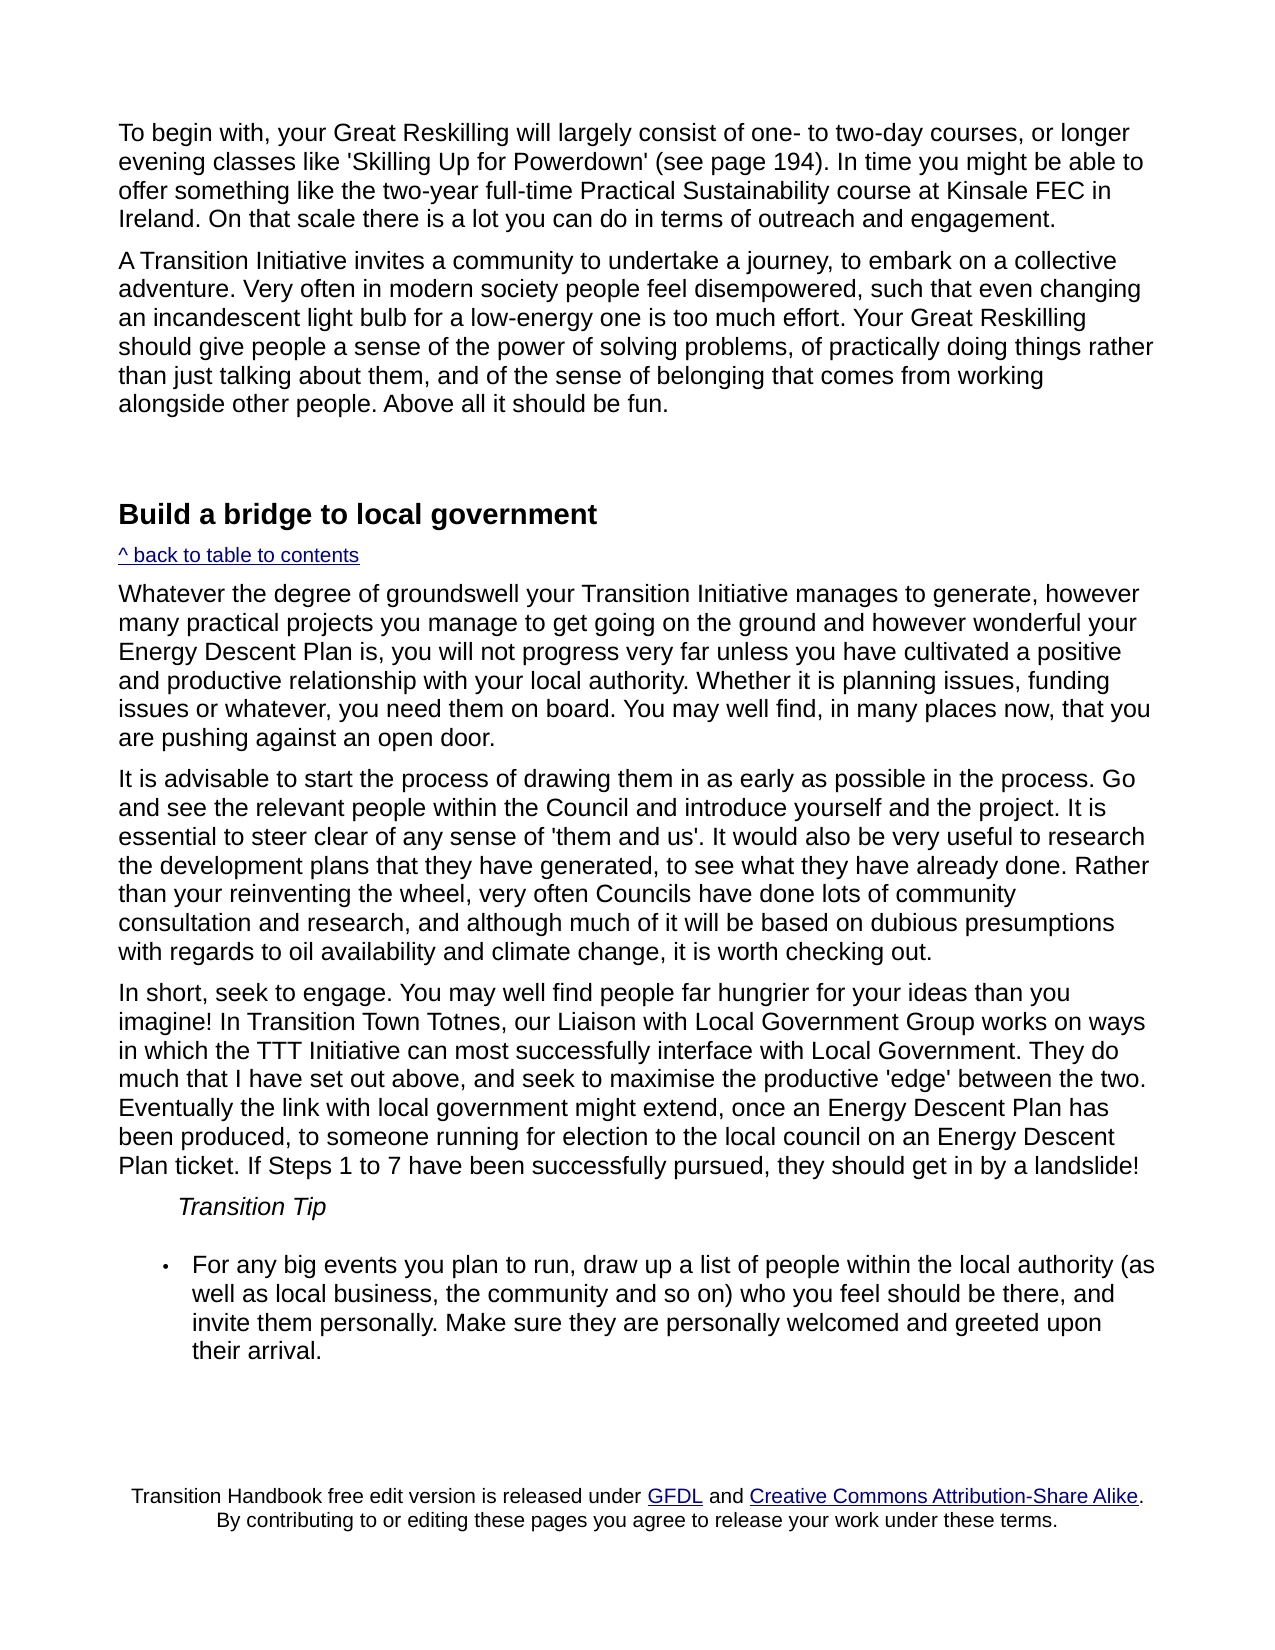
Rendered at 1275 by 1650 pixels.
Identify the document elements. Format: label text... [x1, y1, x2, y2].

text It is advisable to start the process of drawing them in as early as possible in the process. Go and see the relevant people within the Council and introduce yourself and the project. It is essential to steer clear of any sense of 'them and us'. It would also be very useful to research the development plans that they have generated, to see what they have already done. Rather than your reinventing the wheel, very often Councils have done lots of community consultation and research, and although much of it will be based on dubious presumptions with regards to oil availability and climate change, it is worth checking out. [118, 764, 1157, 966]
text In short, seek to engage. You may well find people far hungrier for your ideas than you imagine! In Transition Town Totnes, our Liaison with Local Government Group works on ways in which the TTT Initiative can most successfully interface with Local Government. They do much that I have set out above, and seek to maximise the productive 'edge' between the two. Eventually the link with local government might extend, once an Energy Descent Plan has been produced, to someone running for election to the local council on an Energy Descent Plan ticket. If Steps 1 to 7 have been successfully pursued, they should get in by a landslide! [118, 978, 1157, 1179]
list For any big events you plan to run, draw up a list of people within the local authority (as well as local business, the community and so on) who you feel should be there, and invite them personally. Make sure they are personally welcomed and greeted upon their arrival. [162, 1250, 1157, 1365]
text ^ back to table to contents [118, 543, 1157, 567]
text A Transition Initiative invites a community to undertake a journey, to embark on a collective adventure. Very often in modern society people feel disempowered, such that even changing an incandescent light bulb for a low-energy one is too much effort. Your Great Reskilling should give people a sense of the power of solving problems, of practically doing things rather than just talking about them, and of the sense of belonging that comes from working alongside other people. Above all it should be fun. [118, 246, 1157, 418]
text Whatever the degree of groundswell your Transition Initiative manages to generate, however many practical projects you manage to get going on the ground and however wonderful your Energy Descent Plan is, you will not progress very far unless you have cultivated a positive and productive relationship with your local authority. Whether it is planning issues, funding issues or whatever, you need them on board. You may well find, in many places now, that you are pushing against an open door. [118, 579, 1157, 752]
subtitle Build a bridge to local government [118, 497, 1157, 530]
text To begin with, your Great Reskilling will largely consist of one- to two-day courses, or longer evening classes like 'Skilling Up for Powerdown' (see page 194). In time you might be able to offer something like the two-year full-time Practical Sustainability course at Kinsale FEC in Ireland. On that scale there is a lot you can do in terms of outreach and engagement. [118, 118, 1157, 233]
list Transition Tip [177, 1192, 1157, 1221]
